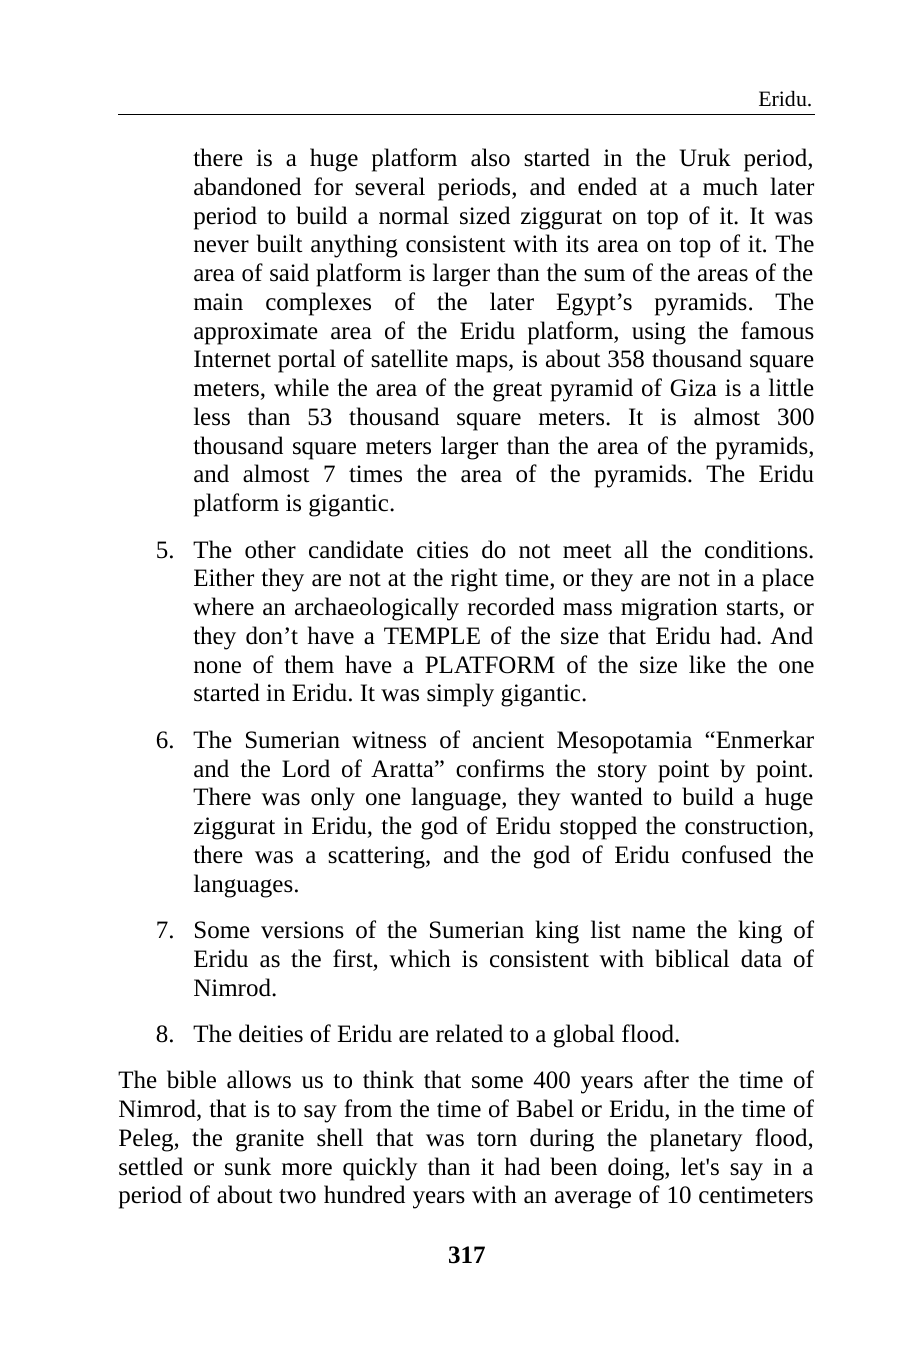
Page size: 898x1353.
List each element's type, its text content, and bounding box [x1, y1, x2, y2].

list The deities of Eridu are related to a global flood. [156, 1019, 815, 1048]
list The Sumerian witness of ancient Mesopotamia “Enmerkar and the Lord of Aratta” confirms the story point by point. There was only one language, they wanted to build a huge ziggurat in Eridu, the god of Eridu stopped the construction, there was a scattering, and the god of Eridu confused the languages. [156, 725, 815, 897]
list there is a huge platform also started in the Uruk period, abandoned for several periods, and ended at a much later period to build a normal sized ziggurat on top of it. It was never built anything consistent with its area on top of it. The area of said platform is larger than the sum of the areas of the main complexes of the later Egypt’s pyramids. The approximate area of the Eridu platform, using the famous Internet portal of satellite maps, is about 358 thousand square meters, while the area of the great pyramid of Giza is a little less than 53 thousand square meters. It is almost 300 thousand square meters larger than the area of the pyramids, and almost 7 times the area of the pyramids. The Eridu platform is gigantic. [156, 143, 815, 517]
list The other candidate cities do not meet all the conditions. Either they are not at the right time, or they are not in a place where an archaeologically recorded mass migration starts, or they don’t have a TEMPLE of the size that Eridu had. And none of them have a PLATFORM of the size like the one started in Eridu. It was simply gigantic. [156, 535, 815, 707]
list Some versions of the Sumerian king list name the king of Eridu as the first, which is consistent with biblical data of Nimrod. [156, 915, 815, 1001]
text The bible allows us to think that some 400 years after the time of Nimrod, that is to say from the time of Babel or Eridu, in the time of Peleg, the granite shell that was torn during the planetary flood, settled or sunk more quickly than it had been doing, let's say in a period of about two hundred years with an average of 10 centimeters [118, 1066, 815, 1209]
